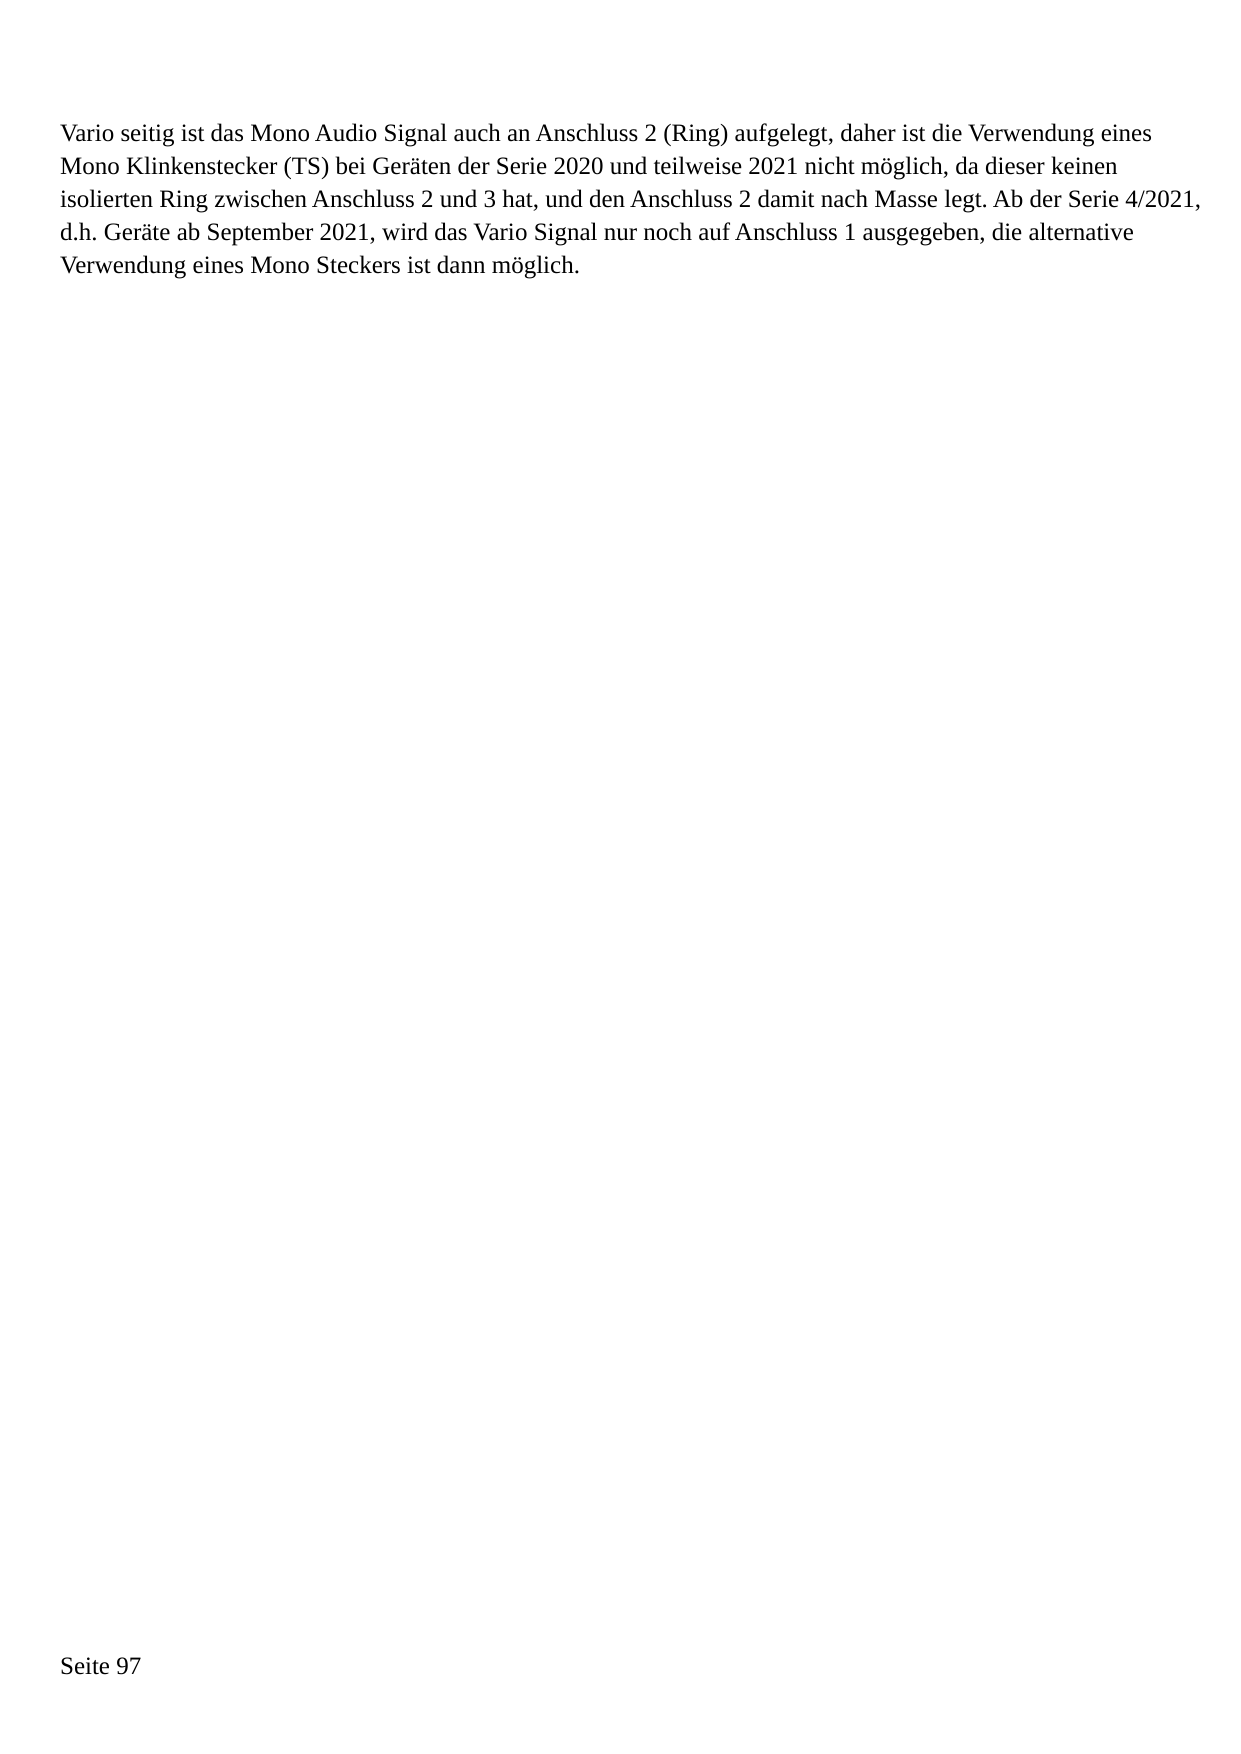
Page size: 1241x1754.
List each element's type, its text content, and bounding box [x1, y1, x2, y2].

text Vario seitig ist das Mono Audio Signal auch an Anschluss 2 (Ring) aufgelegt, daher ist die Verwendung eines Mono Klinkenstecker (TS) bei Geräten der Serie 2020 und teilweise 2021 nicht möglich, da dieser keinen isolierten Ring zwischen Anschluss 2 und 3 hat, und den Anschluss 2 damit nach Masse legt. Ab der Serie 4/2021, d.h. Geräte ab September 2021, wird das Vario Signal nur noch auf Anschluss 1 ausgegeben, die alternative Verwendung eines Mono Steckers ist dann möglich. [60, 118, 1207, 279]
